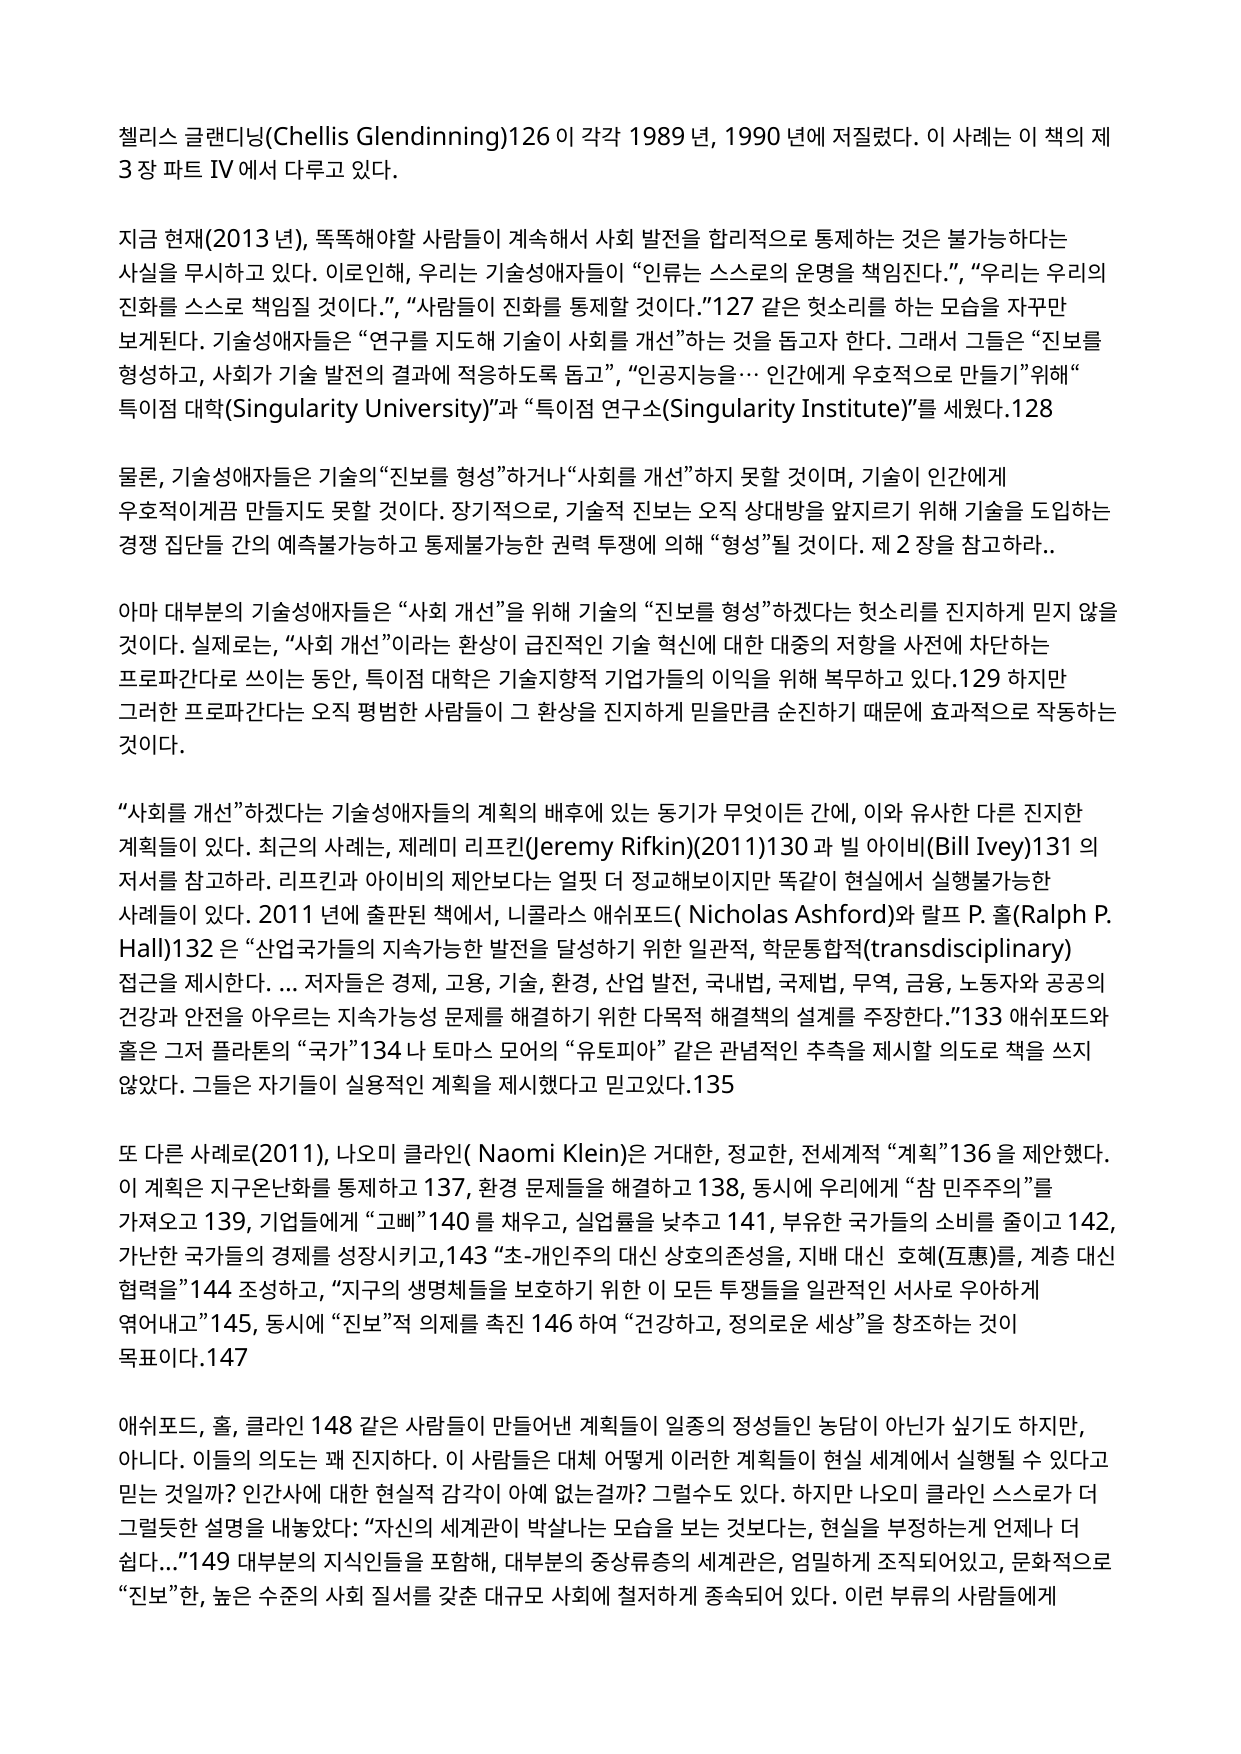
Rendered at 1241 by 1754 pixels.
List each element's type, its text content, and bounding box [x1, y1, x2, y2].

text 물론, 기술성애자들은 기술의“진보를 형성”하거나“사회를 개선”하지 못할 것이며, 기술이 인간에게 우호적이게끔 만들지도 못할 것이다. 장기적으로, 기술적 진보는 오직 상대방을 앞지르기 위해 기술을 도입하는 경쟁 집단들 간의 예측불가능하고 통제불가능한 권력 투쟁에 의해 “형성”될 것이다. 제2장을 참고하라.. [118, 459, 1122, 561]
text 첼리스 글랜디닝(Chellis Glendinning)126이 각각 1989년, 1990년에 저질렀다. 이 사례는 이 책의 제3장 파트 IV에서 다루고 있다. [118, 118, 1122, 186]
text 아마 대부분의 기술성애자들은 “사회 개선”을 위해 기술의 “진보를 형성”하겠다는 헛소리를 진지하게 믿지 않을 것이다. 실제로는, “사회 개선”이라는 환상이 급진적인 기술 혁신에 대한 대중의 저항을 사전에 차단하는 프로파간다로 쓰이는 동안, 특이점 대학은 기술지향적 기업가들의 이익을 위해 복무하고 있다.129 하지만 그러한 프로파간다는 오직 평범한 사람들이 그 환상을 진지하게 믿을만큼 순진하기 때문에 효과적으로 작동하는 것이다. [118, 595, 1122, 761]
text 애쉬포드, 홀, 클라인148 같은 사람들이 만들어낸 계획들이 일종의 정성들인 농담이 아닌가 싶기도 하지만, 아니다. 이들의 의도는 꽤 진지하다. 이 사람들은 대체 어떻게 이러한 계획들이 현실 세계에서 실행될 수 있다고 믿는 것일까? 인간사에 대한 현실적 감각이 아예 없는걸까? 그럴수도 있다. 하지만 나오미 클라인 스스로가 더 그럴듯한 설명을 내놓았다: “자신의 세계관이 박살나는 모습을 보는 것보다는, 현실을 부정하는게 언제나 더 쉽다...”149 대부분의 지식인들을 포함해, 대부분의 중상류층의 세계관은, 엄밀하게 조직되어있고, 문화적으로 “진보”한, 높은 수준의 사회 질서를 갖춘 대규모 사회에 철저하게 종속되어 있다. 이런 부류의 사람들에게 [118, 1408, 1122, 1612]
text 또 다른 사례로(2011), 나오미 클라인( Naomi Klein)은 거대한, 정교한, 전세계적 “계획”136을 제안했다. 이 계획은 지구온난화를 통제하고137, 환경 문제들을 해결하고138, 동시에 우리에게 “참 민주주의”를 가져오고139, 기업들에게 “고삐”140를 채우고, 실업률을 낮추고141, 부유한 국가들의 소비를 줄이고142, 가난한 국가들의 경제를 성장시키고,143 “초-개인주의 대신 상호의존성을, 지배 대신 호혜(互惠)를, 계층 대신 협력을”144 조성하고, “지구의 생명체들을 보호하기 위한 이 모든 투쟁들을 일관적인 서사로 우아하게 엮어내고”145, 동시에 “진보”적 의제를 촉진146하여 “건강하고, 정의로운 세상”을 창조하는 것이 목표이다.147 [118, 1135, 1122, 1374]
text “사회를 개선”하겠다는 기술성애자들의 계획의 배후에 있는 동기가 무엇이든 간에, 이와 유사한 다른 진지한 계획들이 있다. 최근의 사례는, 제레미 리프킨(Jeremy Rifkin)(2011)130과 빌 아이비(Bill Ivey)131의 저서를 참고하라. 리프킨과 아이비의 제안보다는 얼핏 더 정교해보이지만 똑같이 현실에서 실행불가능한 사례들이 있다. 2011년에 출판된 책에서, 니콜라스 애쉬포드( Nicholas Ashford)와 랄프 P. 홀(Ralph P. Hall)132은 “산업국가들의 지속가능한 발전을 달성하기 위한 일관적, 학문통합적(transdisciplinary) 접근을 제시한다. … 저자들은 경제, 고용, 기술, 환경, 산업 발전, 국내법, 국제법, 무역, 금융, 노동자와 공공의 건강과 안전을 아우르는 지속가능성 문제를 해결하기 위한 다목적 해결책의 설계를 주장한다.”133 애쉬포드와 홀은 그저 플라톤의 “국가”134나 토마스 모어의 “유토피아” 같은 관념적인 추측을 제시할 의도로 책을 쓰지 않았다. 그들은 자기들이 실용적인 계획을 제시했다고 믿고있다.135 [118, 794, 1122, 1101]
text 지금 현재(2013년), 똑똑해야할 사람들이 계속해서 사회 발전을 합리적으로 통제하는 것은 불가능하다는 사실을 무시하고 있다. 이로인해, 우리는 기술성애자들이 “인류는 스스로의 운명을 책임진다.”, “우리는 우리의 진화를 스스로 책임질 것이다.”, “사람들이 진화를 통제할 것이다.”127 같은 헛소리를 하는 모습을 자꾸만 보게된다. 기술성애자들은 “연구를 지도해 기술이 사회를 개선”하는 것을 돕고자 한다. 그래서 그들은 “진보를 형성하고, 사회가 기술 발전의 결과에 적응하도록 돕고”, “인공지능을… 인간에게 우호적으로 만들기”위해“특이점 대학(Singularity University)”과 “특이점 연구소(Singularity Institute)”를 세웠다.128 [118, 220, 1122, 425]
